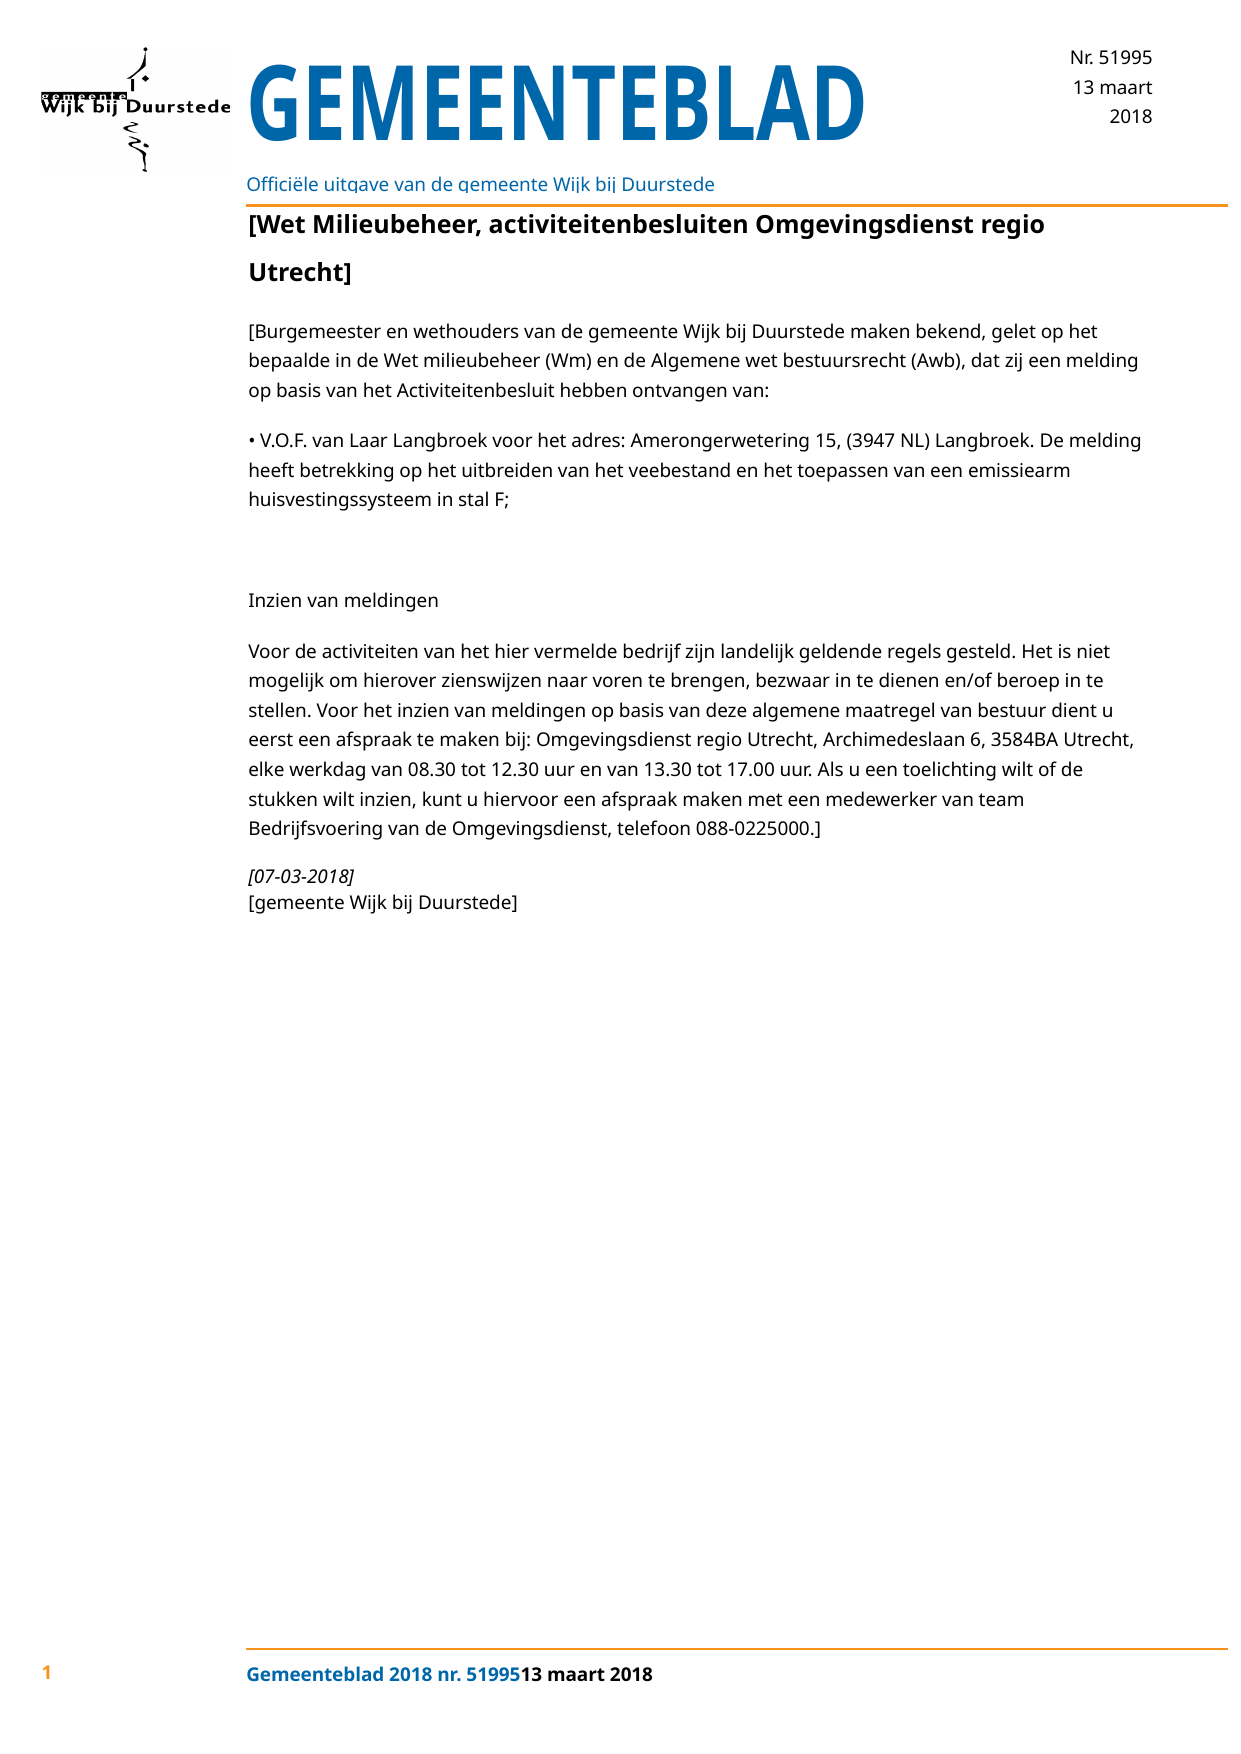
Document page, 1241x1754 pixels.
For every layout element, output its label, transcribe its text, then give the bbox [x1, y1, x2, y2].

text Inzien van meldingen [248, 587, 1152, 613]
text • V.O.F. van Laar Langbroek voor het adres: Amerongerwetering 15, (3947 NL) Langbroek. De melding heeft betrekking op het uitbreiden van het veebestand en het toepassen van een emissiearm huisvestingssysteem in stal F; [248, 427, 1152, 512]
text [Wet Milieubeheer, activiteitenbesluiten Omgevingsdienst regio Utrecht] [248, 207, 1152, 288]
picture [41, 47, 231, 172]
text [07-03-2018] [248, 863, 1152, 889]
text [gemeente Wijk bij Duurstede] [248, 889, 1152, 915]
text Voor de activiteiten van het hier vermelde bedrijf zijn landelijk geldende regels gesteld. Het is niet mogelijk om hierover zienswijzen naar voren te brengen, bezwaar in te dienen en/of beroep in te stellen. Voor het inzien van meldingen op basis van deze algemene maatregel van bestuur dient u eerst een afspraak te maken bij: Omgevingsdienst regio Utrecht, Archimedeslaan 6, 3584BA Utrecht, elke werkdag van 08.30 tot 12.30 uur en van 13.30 tot 17.00 uur. Als u een toelichting wilt of de stukken wilt inzien, kunt u hiervoor een afspraak maken met een medewerker van team Bedrijfsvoering van de Omgevingsdienst, telefoon 088-0225000.] [248, 638, 1152, 841]
text [Burgemeester en wethouders van de gemeente Wijk bij Duurstede maken bekend, gelet op het bepaalde in de Wet milieubeheer (Wm) en de Algemene wet bestuursrecht (Awb), dat zij een melding op basis van het Activiteitenbesluit hebben ontvangen van: [248, 318, 1152, 403]
